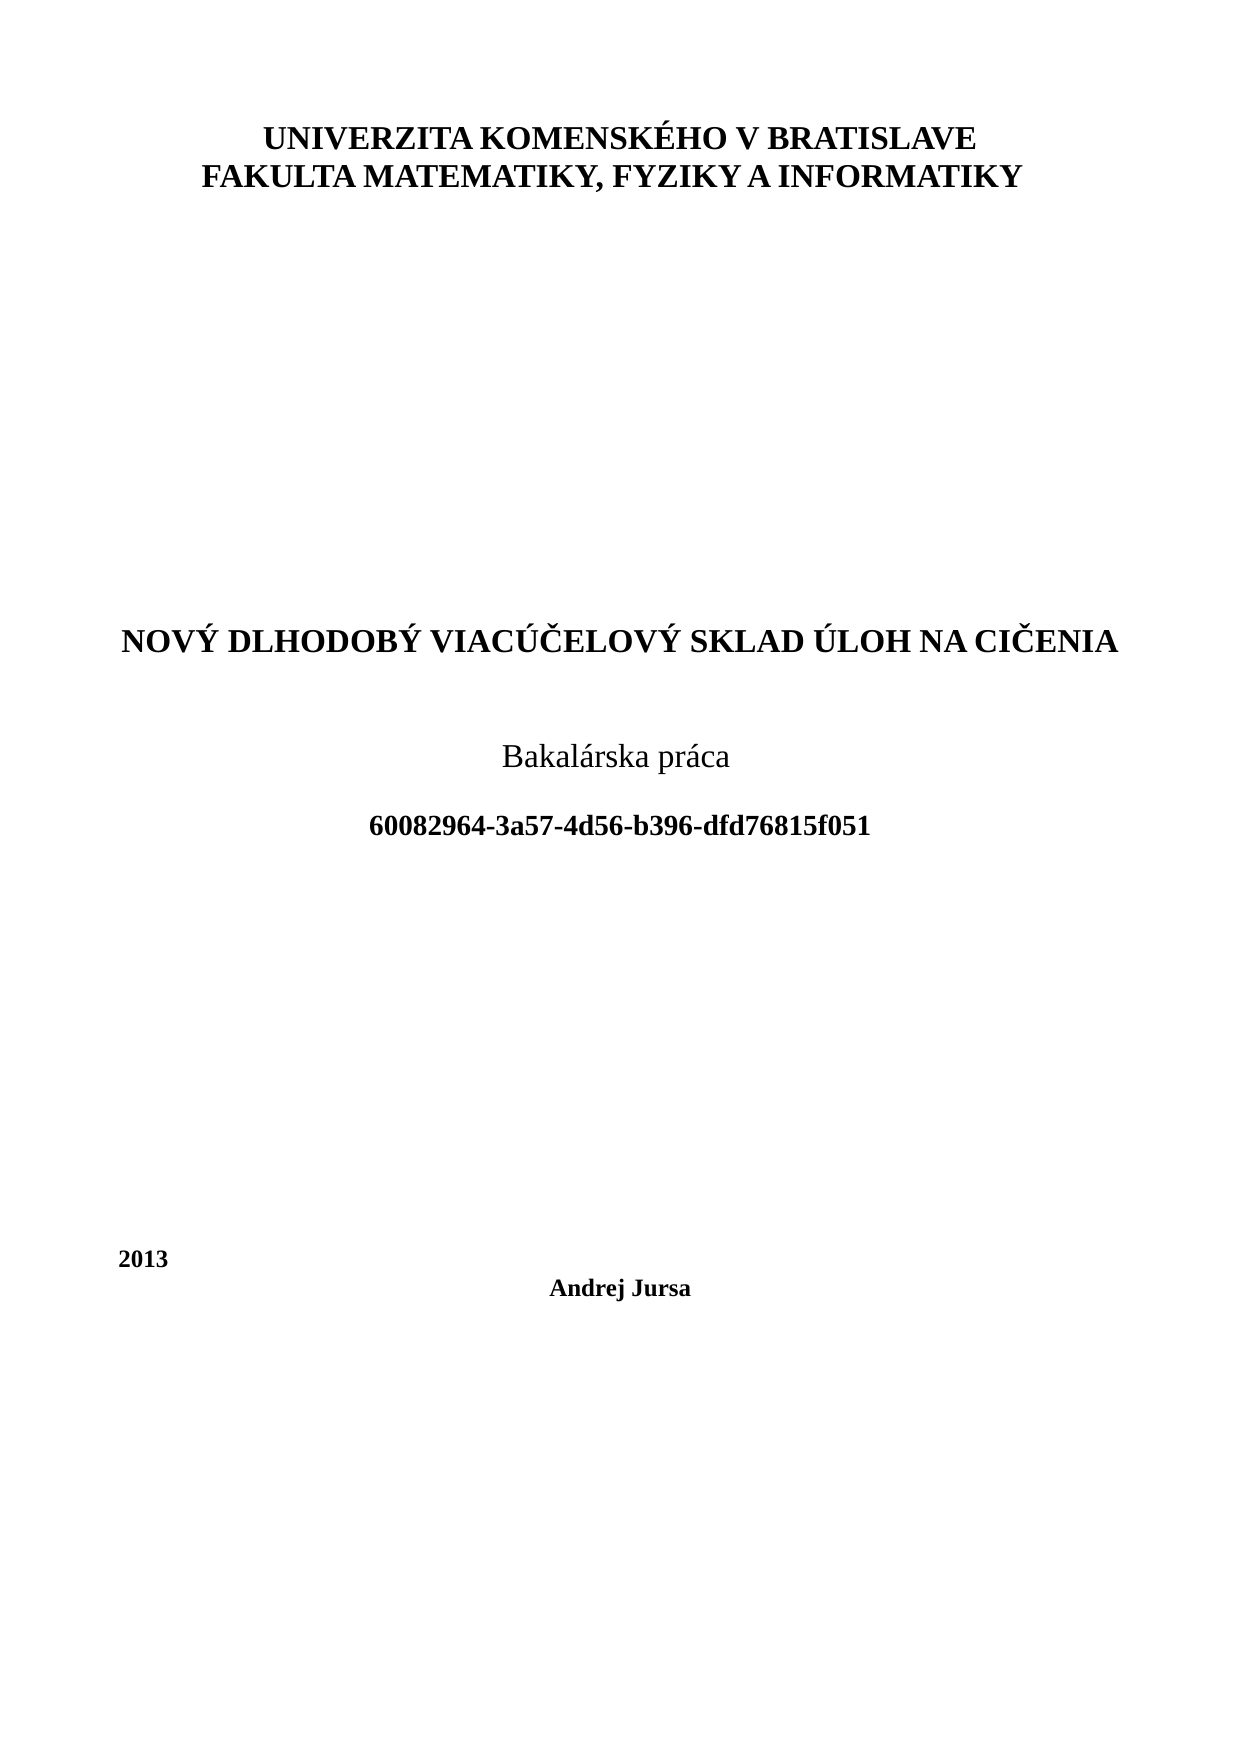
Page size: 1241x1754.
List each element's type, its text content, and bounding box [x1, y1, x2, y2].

text Bakalárska práca [118, 736, 1122, 775]
text Andrej Jursa [118, 1273, 1122, 1302]
text FAKULTA MATEMATIKY, FYZIKY A INFORMATIKY [118, 156, 1122, 195]
text NOVÝ DLHODOBÝ VIACÚČELOVÝ SKLAD ÚLOH NA CIČENIA [118, 621, 1122, 660]
text 60082964-3a57-4d56-b396-dfd76815f051 [118, 808, 1122, 842]
text UNIVERZITA KOMENSKÉHO V BRATISLAVE [118, 118, 1122, 156]
text 2013 [118, 1244, 1122, 1273]
